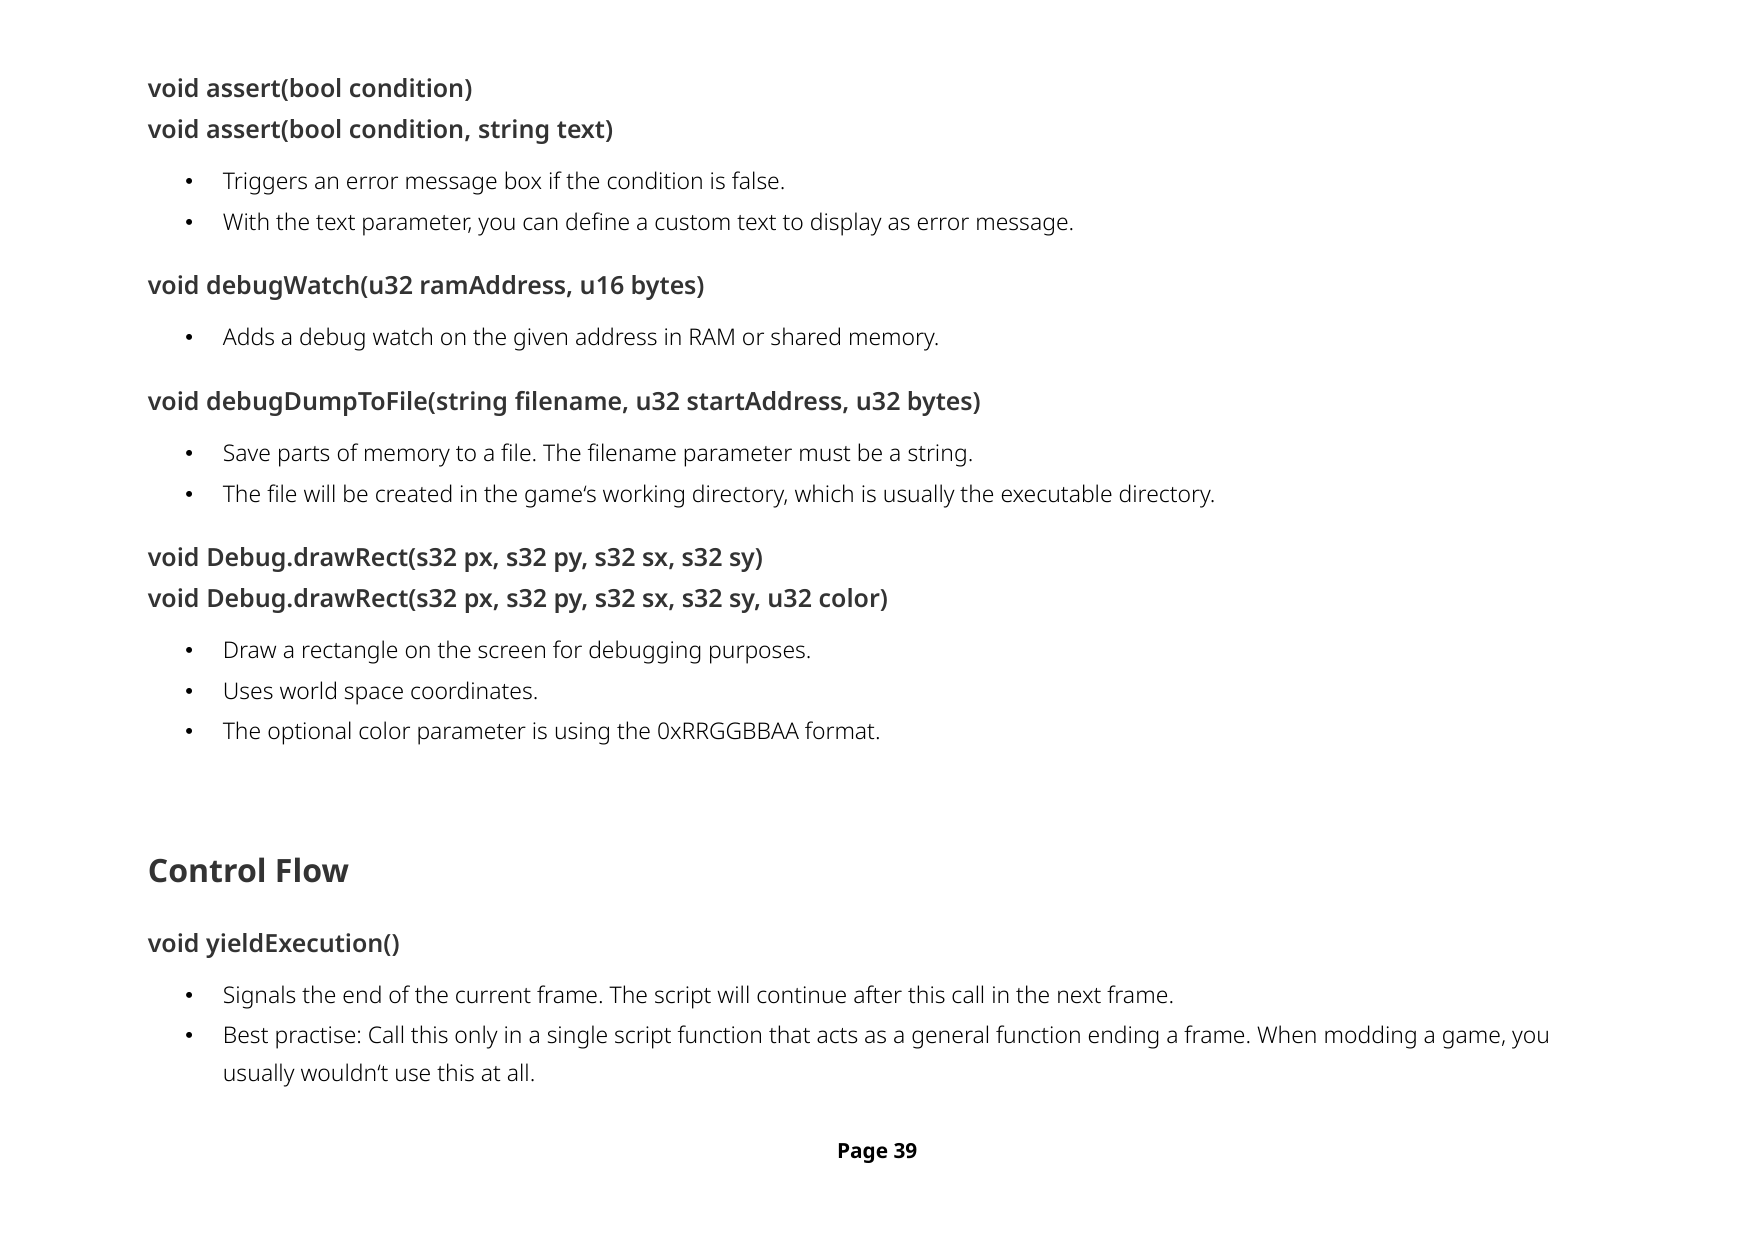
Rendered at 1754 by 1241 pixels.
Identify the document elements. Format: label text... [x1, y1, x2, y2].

list Uses world space coordinates. [185, 674, 1606, 706]
list Best practise: Call this only in a single script function that acts as a general function ending a frame. When modding a game, you usually wouldn‘t use this at all. [185, 1019, 1606, 1088]
list Triggers an error message box if the condition is false. [185, 165, 1606, 196]
subtitle void debugDumpToFile(string filename, u32 startAddress, u32 bytes) [148, 384, 1606, 418]
list The optional color parameter is using the 0xRRGGBBAA format. [185, 715, 1606, 746]
list Signals the end of the current frame. The script will continue after this call in the next frame. [185, 979, 1606, 1010]
subtitle void assert(bool condition) void assert(bool condition, string text) [148, 71, 1606, 146]
list Draw a rectangle on the screen for debugging purposes. [185, 634, 1606, 665]
list Save parts of memory to a file. The filename parameter must be a string. [185, 437, 1606, 468]
list Adds a debug watch on the given address in RAM or shared memory. [185, 321, 1606, 352]
list The file will be created in the game‘s working directory, which is usually the executable directory. [185, 477, 1606, 509]
subtitle void Debug.drawRect(s32 px, s32 py, s32 sx, s32 sy) void Debug.drawRect(s32 px, s32 py, s32 sx, s32 sy, u32 color) [148, 540, 1606, 615]
list With the text parameter, you can define a custom text to display as error message. [185, 205, 1606, 237]
subtitle Control Flow [148, 848, 1606, 892]
subtitle void yieldExecution() [148, 925, 1606, 959]
subtitle void debugWatch(u32 ramAddress, u16 bytes) [148, 268, 1606, 302]
